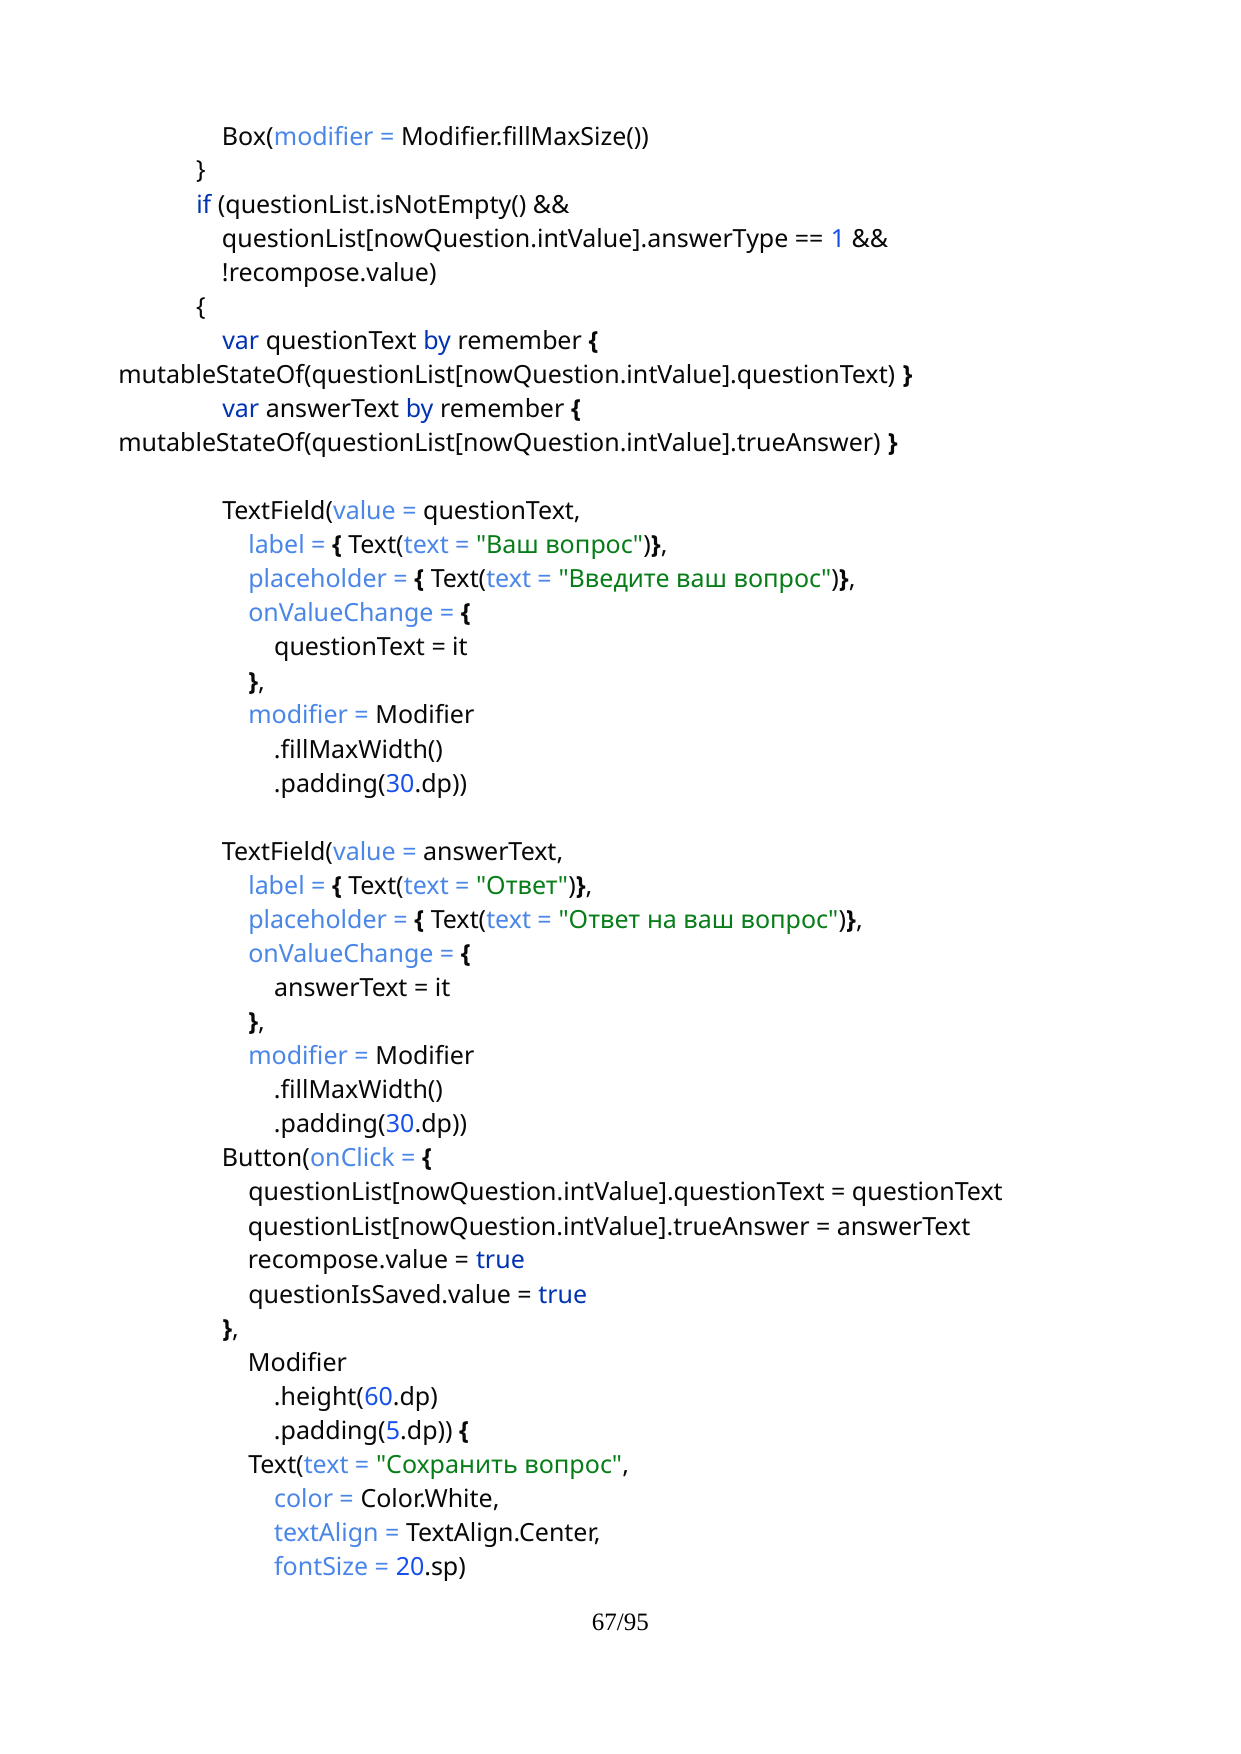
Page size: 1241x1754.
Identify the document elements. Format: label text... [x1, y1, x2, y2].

text Box(modifier = Modifier.fillMaxSize()) } if (questionList.isNotEmpty() && questionList[nowQuestion.intValue].answerType == 1 && !recompose.value) { var questionText by remember { mutableStateOf(questionList[nowQuestion.intValue].questionText) } var answerText by remember { mutableStateOf(questionList[nowQuestion.intValue].trueAnswer) } TextField(value = questionText, label = { Text(text = "Ваш вопрос")}, placeholder = { Text(text = "Введите ваш вопрос")}, onValueChange = { questionText = it }, modifier = Modifier .fillMaxWidth() .padding(30.dp)) TextField(value = answerText, label = { Text(text = "Ответ")}, placeholder = { Text(text = "Ответ на ваш вопрос")}, onValueChange = { answerText = it }, modifier = Modifier .fillMaxWidth() .padding(30.dp)) Button(onClick = { questionList[nowQuestion.intValue].questionText = questionText questionList[nowQuestion.intValue].trueAnswer = answerText recompose.value = true questionIsSaved.value = true }, Modifier .height(60.dp) .padding(5.dp)) { Text(text = "Сохранить вопрос", color = Color.White, textAlign = TextAlign.Center, fontSize = 20.sp) [118, 118, 1122, 1583]
